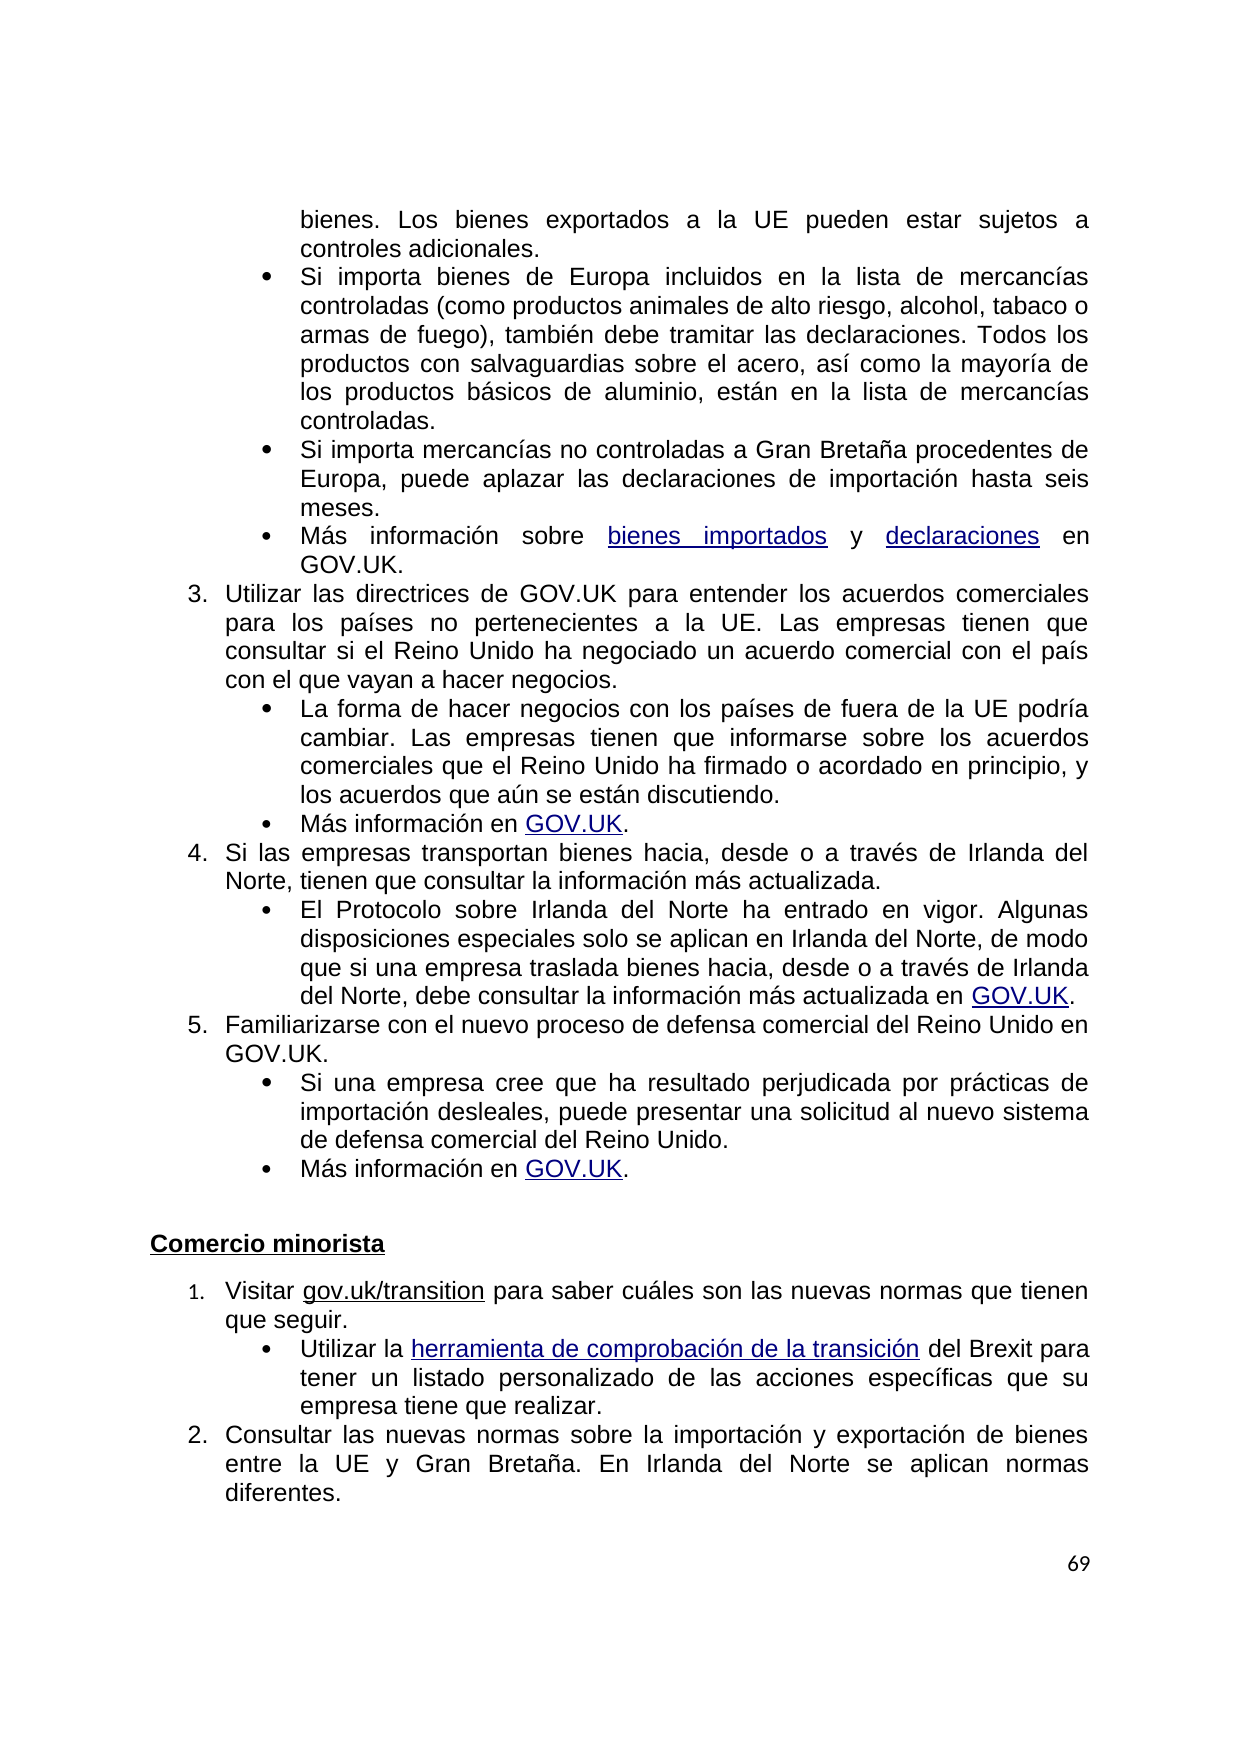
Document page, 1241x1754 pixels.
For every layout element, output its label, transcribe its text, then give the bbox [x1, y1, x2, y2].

list Utilizar la herramienta de comprobación de la transición del Brexit para tener un listado personalizado de las acciones específicas que su empresa tiene que realizar. [262, 1334, 1090, 1420]
list Utilizar las directrices de GOV.UK para entender los acuerdos comerciales para los países no pertenecientes a la UE. Las empresas tienen que consultar si el Reino Unido ha negociado un acuerdo comercial con el país con el que vayan a hacer negocios. [187, 579, 1090, 694]
list Si las empresas transportan bienes hacia, desde o a través de Irlanda del Norte, tienen que consultar la información más actualizada. [187, 838, 1090, 895]
list Más información en GOV.UK. [262, 1154, 1090, 1183]
list Si una empresa cree que ha resultado perjudicada por prácticas de importación desleales, puede presentar una solicitud al nuevo sistema de defensa comercial del Reino Unido. [262, 1068, 1090, 1154]
list La forma de hacer negocios con los países de fuera de la UE podría cambiar. Las empresas tienen que informarse sobre los acuerdos comerciales que el Reino Unido ha firmado o acordado en principio, y los acuerdos que aún se están discutiendo. [262, 694, 1090, 809]
text Comercio minorista [150, 1229, 1090, 1258]
list Más información en GOV.UK. [262, 809, 1090, 838]
list Visitar gov.uk/transition para saber cuáles son las nuevas normas que tienen que seguir. [187, 1276, 1090, 1334]
list Consultar las nuevas normas sobre la importación y exportación de bienes entre la UE y Gran Bretaña. En Irlanda del Norte se aplican normas diferentes. [187, 1420, 1090, 1506]
list Familiarizarse con el nuevo proceso de defensa comercial del Reino Unido en GOV.UK. [187, 1010, 1090, 1068]
list El Protocolo sobre Irlanda del Norte ha entrado en vigor. Algunas disposiciones especiales solo se aplican en Irlanda del Norte, de modo que si una empresa traslada bienes hacia, desde o a través de Irlanda del Norte, debe consultar la información más actualizada en GOV.UK. [262, 895, 1090, 1010]
list Más información sobre bienes importados y declaraciones en GOV.UK. [262, 521, 1090, 579]
list Si importa mercancías no controladas a Gran Bretaña procedentes de Europa, puede aplazar las declaraciones de importación hasta seis meses. [262, 435, 1090, 521]
list Si importa bienes de Europa incluidos en la lista de mercancías controladas (como productos animales de alto riesgo, alcohol, tabaco o armas de fuego), también debe tramitar las declaraciones. Todos los productos con salvaguardias sobre el acero, así como la mayoría de los productos básicos de aluminio, están en la lista de mercancías controladas. [262, 262, 1090, 435]
list bienes. Los bienes exportados a la UE pueden estar sujetos a controles adicionales. [262, 205, 1090, 262]
